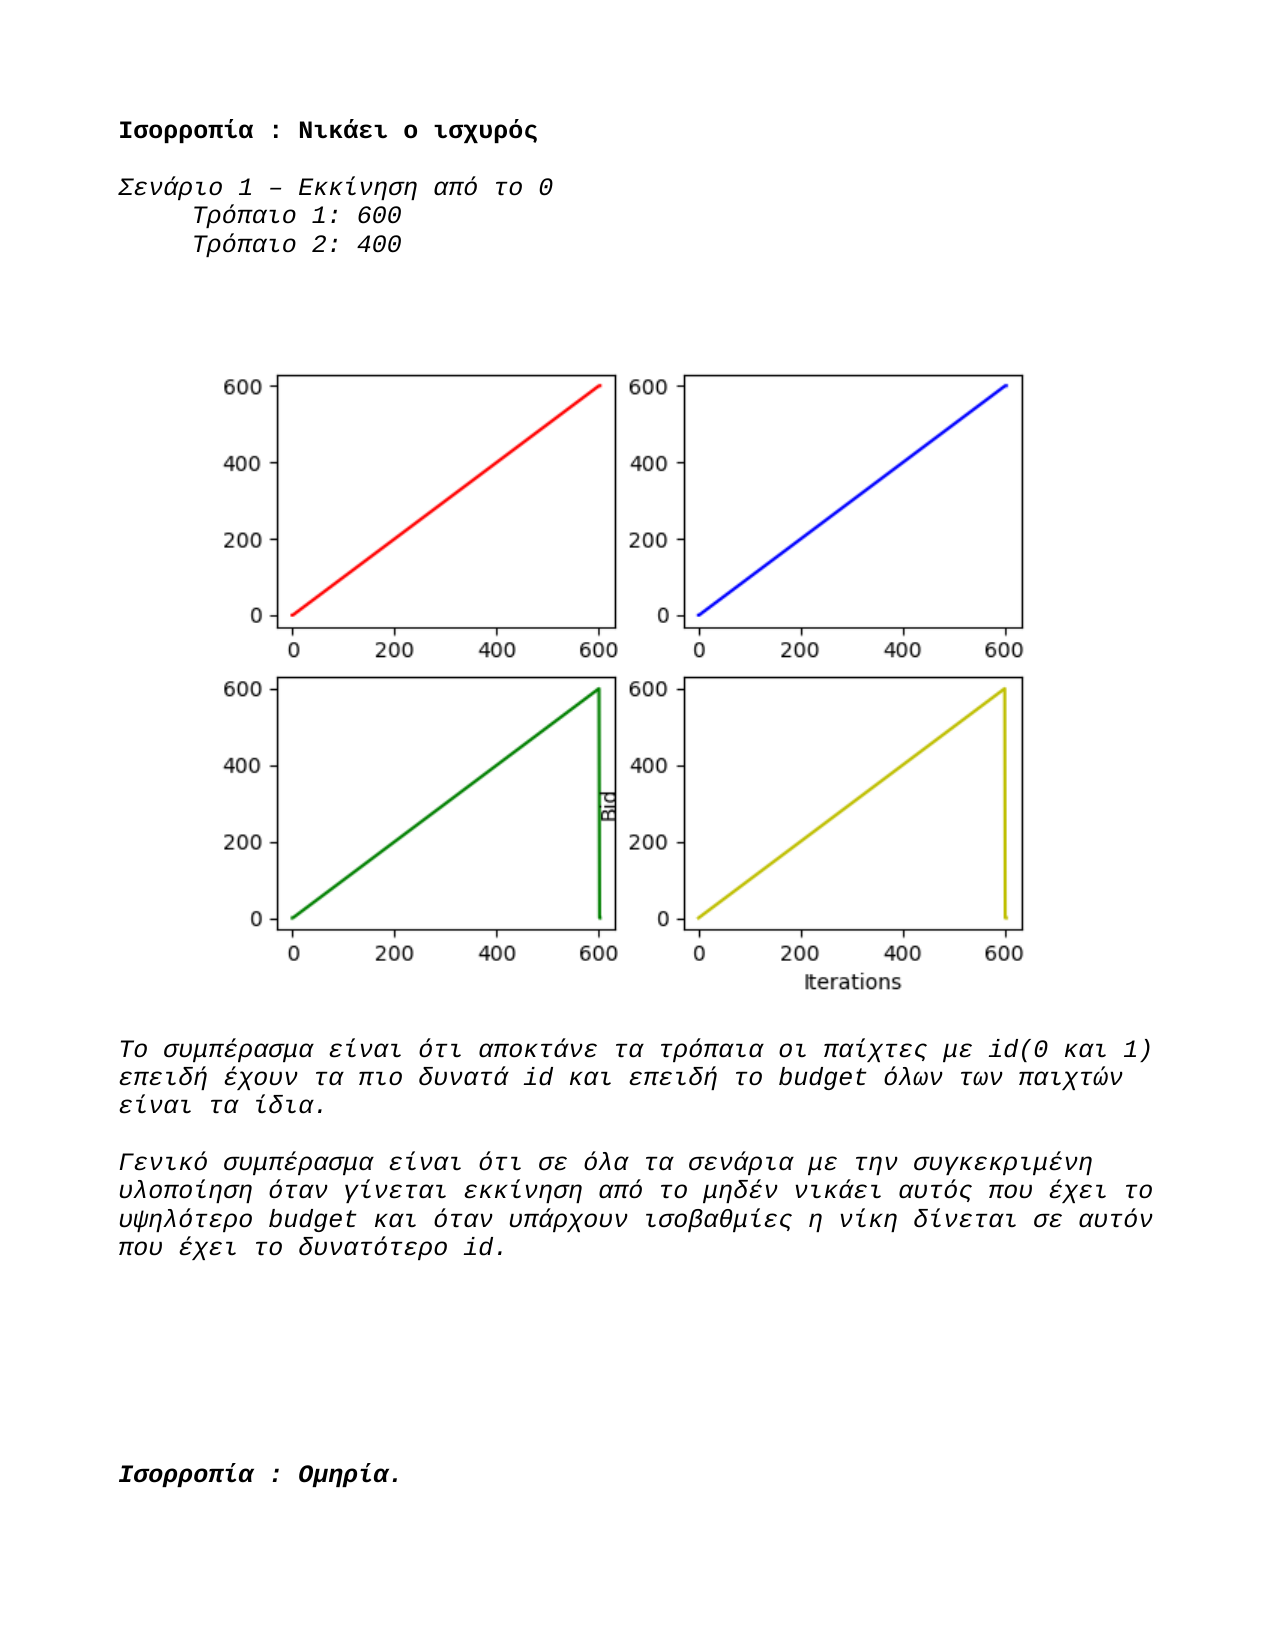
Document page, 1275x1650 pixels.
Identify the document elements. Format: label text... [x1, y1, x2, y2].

text Τρόπαιο 1: 600 [192, 203, 1157, 231]
text Τρόπαιο 2: 400 [192, 231, 1157, 260]
text To συμπέρασμα είναι ότι αποκτάνε τα τρόπαια οι παίχτες με id(0 και 1) [118, 1036, 1157, 1065]
text Σενάριο 1 – Εκκίνηση από το 0 [118, 175, 1157, 203]
text Ισορροπία : Ομηρία. [118, 1461, 1157, 1490]
text επειδή έχουν τα πιο δυνατά id και επειδή το budget όλων των παιχτών είναι τα ίδια. [118, 1065, 1157, 1121]
picture [157, 288, 1118, 1009]
text Ισορροπία : Νικάει ο ισχυρός [118, 118, 1157, 146]
text Γενικό συμπέρασμα είναι ότι σε όλα τα σενάρια με την συγκεκριμένη υλοποίηση όταν γίνεται εκκίνηση από το μηδέν νικάει αυτός που έχει το υψηλότερο budget και όταν υπάρχουν ισοβαθμίες η νίκη δίνεται σε αυτόν που έχει το δυνατότερο id. [118, 1150, 1157, 1263]
